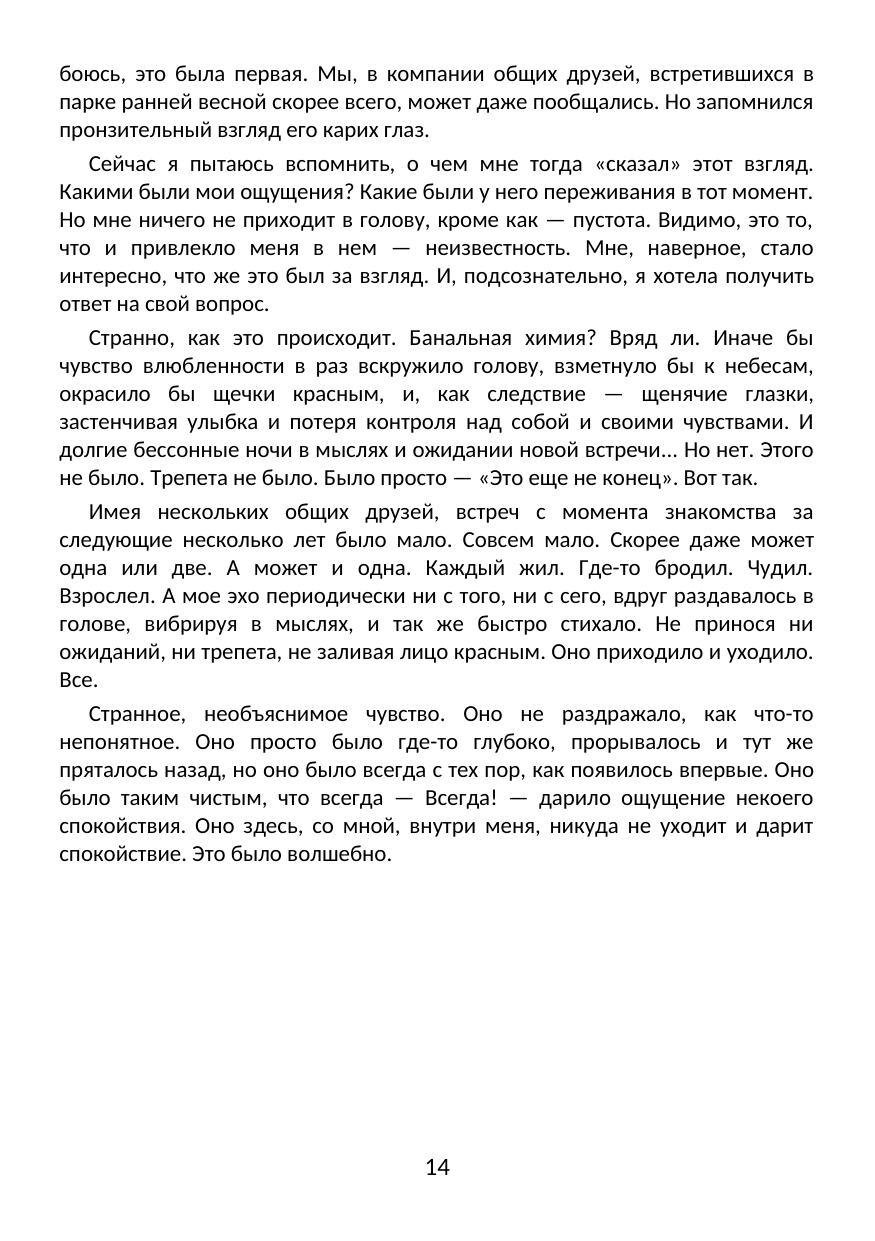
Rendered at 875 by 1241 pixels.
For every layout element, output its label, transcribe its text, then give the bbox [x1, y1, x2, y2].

text Странное, необъяснимое чувство. Оно не раздражало, как что-то непонятное. Оно просто было где-то глубоко, прорывалось и тут же пряталось назад, но оно было всегда с тех пор, как появилось впервые. Оно было таким чистым, что всегда — Всегда! — дарило ощущение некоего спокойствия. Оно здесь, со мной, внутри меня, никуда не уходит и дарит спокойствие. Это было волшебно. [59, 699, 815, 867]
text боюсь, это была первая. Мы, в компании общих друзей, встретившихся в парке ранней весной скорее всего, может даже пообщались. Но запомнился пронзительный взгляд его карих глаз. [59, 59, 815, 143]
text Сейчас я пытаюсь вспомнить, о чем мне тогда «сказал» этот взгляд. Какими были мои ощущения? Какие были у него переживания в тот момент. Но мне ничего не приходит в голову, кроме как — пустота. Видимо, это то, что и привлекло меня в нем — неизвестность. Мне, наверное, стало интересно, что же это был за взгляд. И, подсознательно, я хотела получить ответ на свой вопрос. [59, 149, 815, 317]
text Странно, как это происходит. Банальная химия? Вряд ли. Иначе бы чувство влюбленности в раз вскружило голову, взметнуло бы к небесам, окрасило бы щечки красным, и, как следствие — щенячие глазки, застенчивая улыбка и потеря контроля над собой и своими чувствами. И долгие бессонные ночи в мыслях и ожидании новой встречи... Но нет. Этого не было. Трепета не было. Было просто — «Это еще не конец». Вот так. [59, 323, 815, 491]
text Имея нескольких общих друзей, встреч с момента знакомства за следующие несколько лет было мало. Совсем мало. Скорее даже может одна или две. А может и одна. Каждый жил. Где-то бродил. Чудил. Взрослел. А мое эхо периодически ни с того, ни с сего, вдруг раздавалось в голове, вибрируя в мыслях, и так же быстро стихало. Не принося ни ожиданий, ни трепета, не заливая лицо красным. Оно приходило и уходило. Все. [59, 497, 815, 693]
